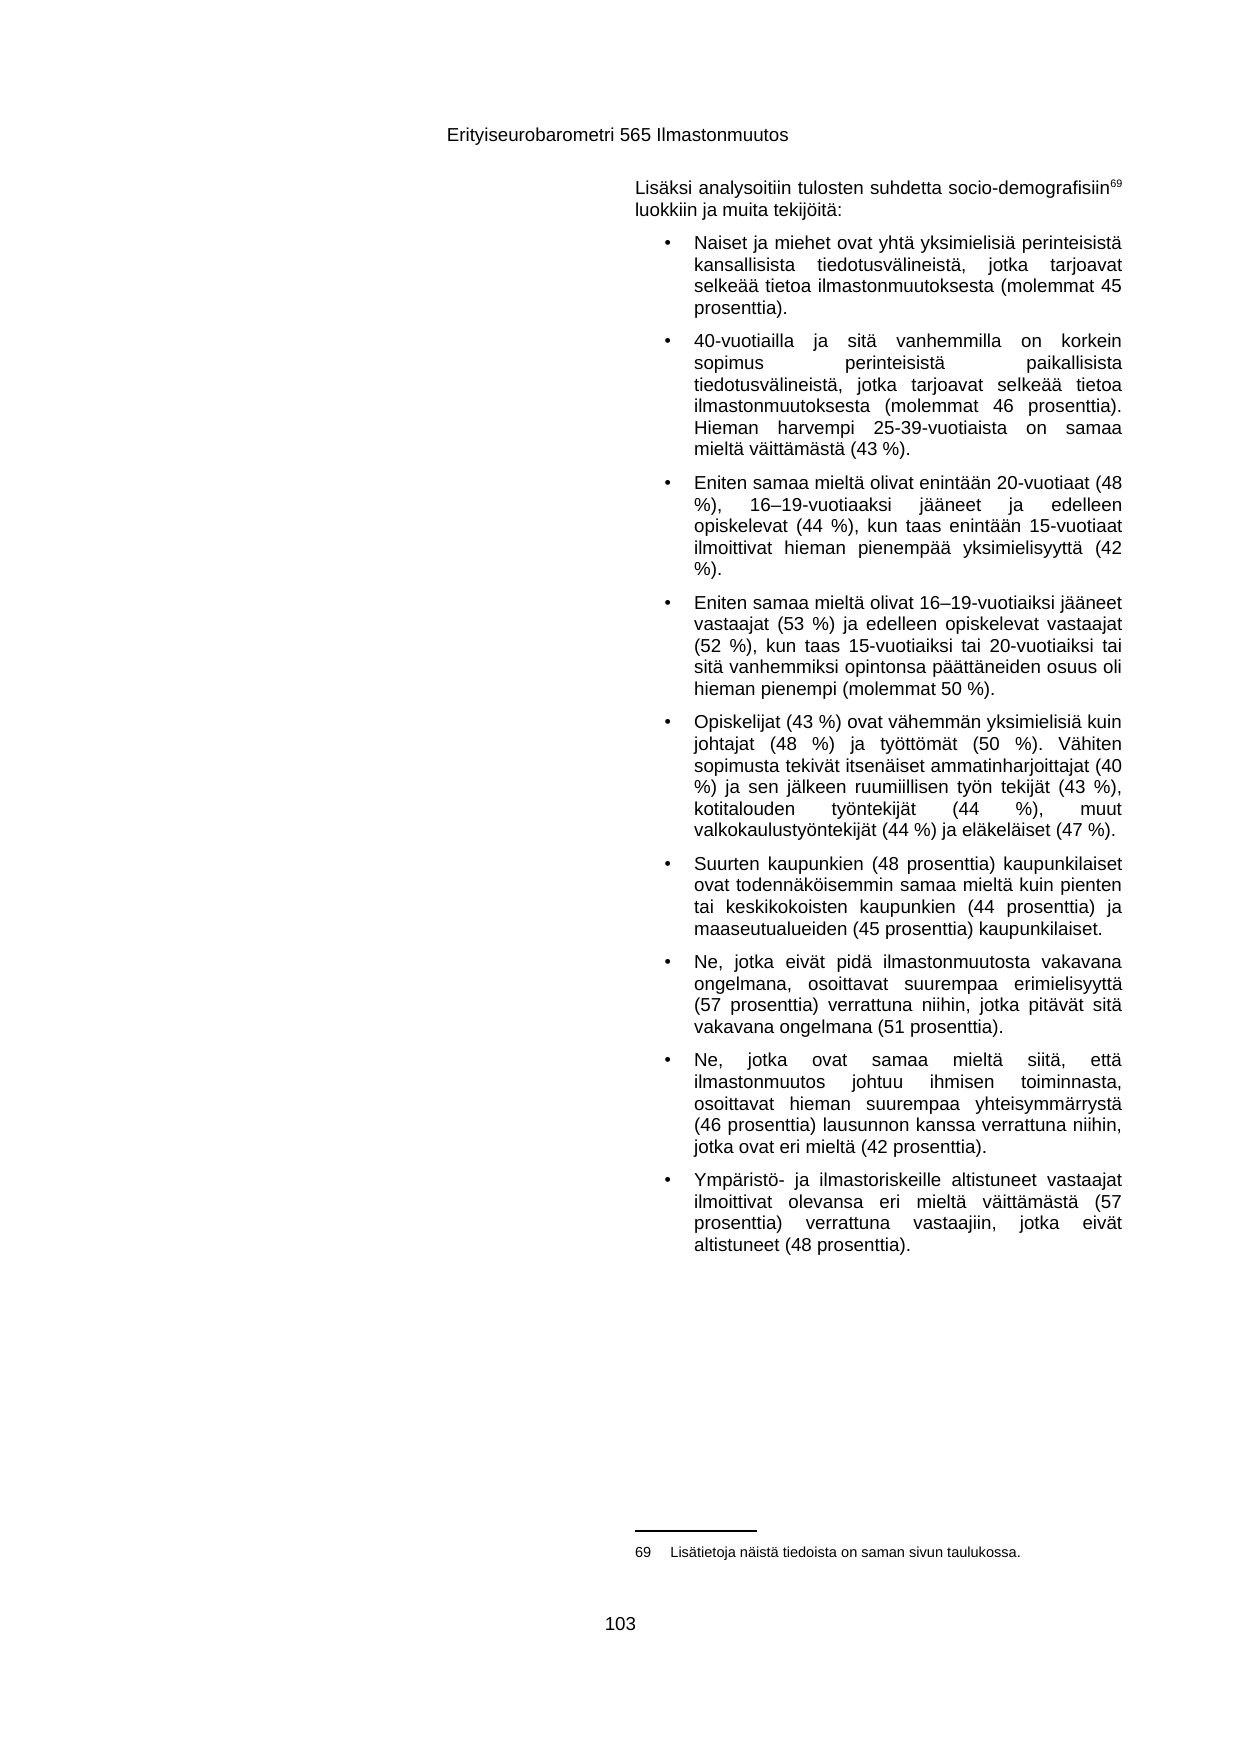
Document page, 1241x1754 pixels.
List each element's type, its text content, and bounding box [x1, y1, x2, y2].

list Suurten kaupunkien (48 prosenttia) kaupunkilaiset ovat todennäköisemmin samaa mieltä kuin pienten tai keskikokoisten kaupunkien (44 prosenttia) ja maaseutualueiden (45 prosenttia) kaupunkilaiset. [664, 853, 1122, 939]
list Ne, jotka eivät pidä ilmastonmuutosta vakavana ongelmana, osoittavat suurempaa erimielisyyttä (57 prosenttia) verrattuna niihin, jotka pitävät sitä vakavana ongelmana (51 prosenttia). [664, 951, 1122, 1037]
list Ne, jotka ovat samaa mieltä siitä, että ilmastonmuutos johtuu ihmisen toiminnasta, osoittavat hieman suurempaa yhteisymmärrystä (46 prosenttia) lausunnon kanssa verrattuna niihin, jotka ovat eri mieltä (42 prosenttia). [664, 1049, 1122, 1157]
text Lisäksi analysoitiin tulosten suhdetta socio-demografisiin luokkiin ja muita tekijöitä: [635, 177, 1122, 220]
text Lisätietoja näistä tiedoista on saman sivun taulukossa. [635, 1543, 1122, 1560]
list Ympäristö- ja ilmastoriskeille altistuneet vastaajat ilmoittivat olevansa eri mieltä väittämästä (57 prosenttia) verrattuna vastaajiin, jotka eivät altistuneet (48 prosenttia). [664, 1169, 1122, 1255]
list 40-vuotiailla ja sitä vanhemmilla on korkein sopimus perinteisistä paikallisista tiedotusvälineistä, jotka tarjoavat selkeää tietoa ilmastonmuutoksesta (molemmat 46 prosenttia). Hieman harvempi 25-39-vuotiaista on samaa mieltä väittämästä (43 %). [664, 330, 1122, 460]
list Naiset ja miehet ovat yhtä yksimielisiä perinteisistä kansallisista tiedotusvälineistä, jotka tarjoavat selkeää tietoa ilmastonmuutoksesta (molemmat 45 prosenttia). [664, 232, 1122, 318]
list Eniten samaa mieltä olivat 16–19-vuotiaiksi jääneet vastaajat (53 %) ja edelleen opiskelevat vastaajat (52 %), kun taas 15-vuotiaiksi tai 20-vuotiaiksi tai sitä vanhemmiksi opintonsa päättäneiden osuus oli hieman pienempi (molemmat 50 %). [664, 591, 1122, 699]
list Eniten samaa mieltä olivat enintään 20-vuotiaat (48 %), 16–19-vuotiaaksi jääneet ja edelleen opiskelevat (44 %), kun taas enintään 15-vuotiaat ilmoittivat hieman pienempää yksimielisyyttä (42 %). [664, 472, 1122, 579]
list Opiskelijat (43 %) ovat vähemmän yksimielisiä kuin johtajat (48 %) ja työttömät (50 %). Vähiten sopimusta tekivät itsenäiset ammatinharjoittajat (40 %) ja sen jälkeen ruumiillisen työn tekijät (43 %), kotitalouden työntekijät (44 %), muut valkokaulustyöntekijät (44 %) ja eläkeläiset (47 %). [664, 711, 1122, 841]
